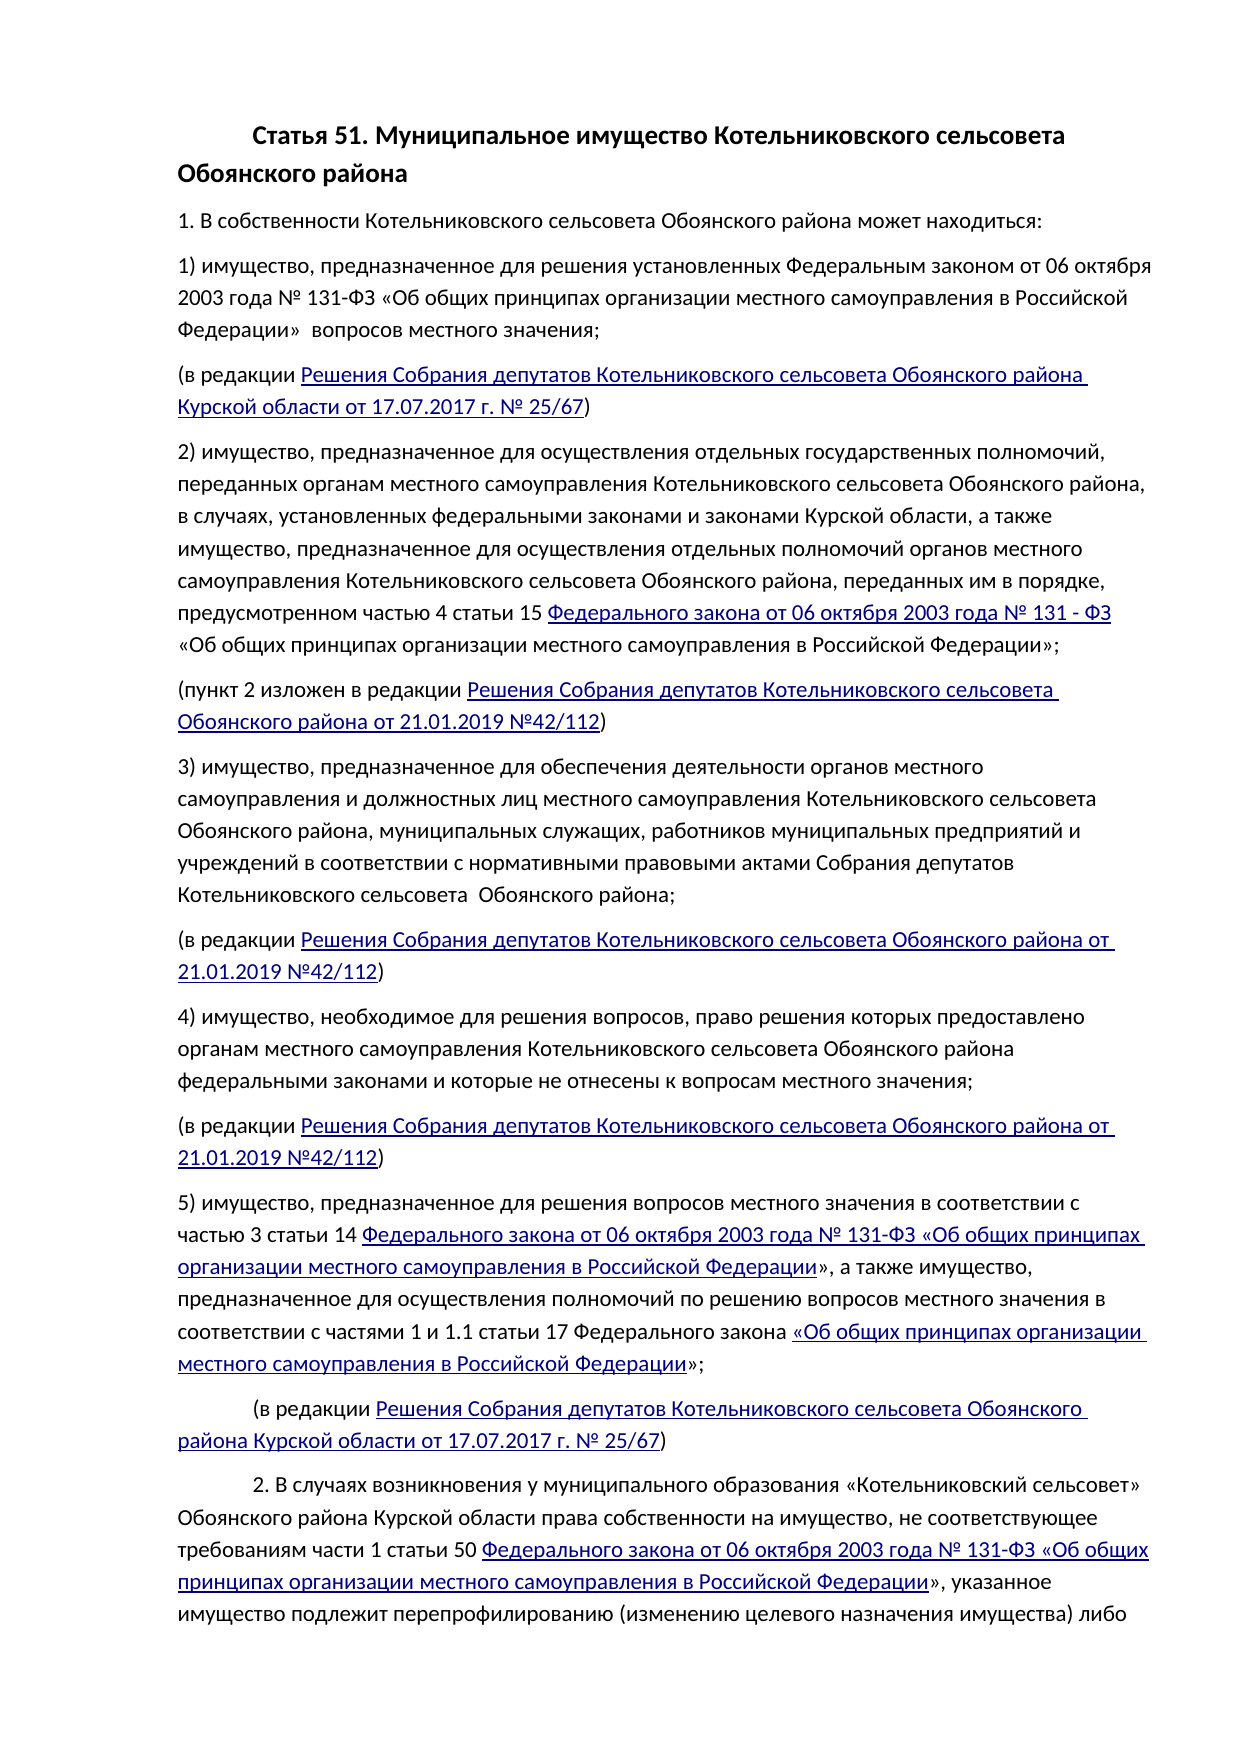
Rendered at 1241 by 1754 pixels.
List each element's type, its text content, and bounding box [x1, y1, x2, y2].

text 5) имущество, предназначенное для решения вопросов местного значения в соответствии с частью 3 статьи 14 Федерального закона от 06 октября 2003 года № 131-ФЗ «Об общих принципах организации местного самоуправления в Российской Федерации», а также имущество, предназначенное для осуществления полномочий по решению вопросов местного значения в соответствии с частями 1 и 1.1 статьи 17 Федерального закона «Об общих принципах организации местного самоуправления в Российской Федерации»; [177, 1188, 1152, 1377]
text 4) имущество, необходимое для решения вопросов, право решения которых предоставлено органам местного самоуправления Котельниковского сельсовета Обоянского района федеральными законами и которые не отнесены к вопросам местного значения; [177, 1002, 1152, 1094]
text 1. В собственности Котельниковского сельсовета Обоянского района может находиться: [177, 206, 1152, 234]
text 2) имущество, предназначенное для осуществления отдельных государственных полномочий, переданных органам местного самоуправления Котельниковского сельсовета Обоянского района, в случаях, установленных федеральными законами и законами Курской области, а также имущество, предназначенное для осуществления отдельных полномочий органов местного самоуправления Котельниковского сельсовета Обоянского района, переданных им в порядке, предусмотренном частью 4 статьи 15 Федерального закона от 06 октября 2003 года № 131 - ФЗ «Об общих принципах организации местного самоуправления в Российской Федерации»; [177, 437, 1152, 658]
text 3) имущество, предназначенное для обеспечения деятельности органов местного самоуправления и должностных лиц местного самоуправления Котельниковского сельсовета Обоянского района, муниципальных служащих, работников муниципальных предприятий и учреждений в соответствии с нормативными правовыми актами Собрания депутатов Котельниковского сельсовета Обоянского района; [177, 752, 1152, 908]
text (в редакции Решения Собрания депутатов Котельниковского сельсовета Обоянского района от 21.01.2019 №42/112) [177, 925, 1152, 985]
text (пункт 2 изложен в редакции Решения Собрания депутатов Котельниковского сельсовета Обоянского района от 21.01.2019 №42/112) [177, 675, 1152, 735]
text (в редакции Решения Собрания депутатов Котельниковского сельсовета Обоянского района Курской области от 17.07.2017 г. № 25/67) [177, 1394, 1152, 1454]
text 2. В случаях возникновения у муниципального образования «Котельниковский сельсовет» Обоянского района Курской области права собственности на имущество, не соответствующее требованиям части 1 статьи 50 Федерального закона от 06 октября 2003 года № 131-ФЗ «Об общих принципах организации местного самоуправления в Российской Федерации», указанное имущество подлежит перепрофилированию (изменению целевого назначения имущества) либо [177, 1471, 1152, 1627]
text (в редакции Решения Собрания депутатов Котельниковского сельсовета Обоянского района от 21.01.2019 №42/112) [177, 1111, 1152, 1171]
text (в редакции Решения Собрания депутатов Котельниковского сельсовета Обоянского района Курской области от 17.07.2017 г. № 25/67) [177, 360, 1152, 420]
text 1) имущество, предназначенное для решения установленных Федеральным законом от 06 октября 2003 года № 131-ФЗ «Об общих принципах организации местного самоуправления в Российской Федерации» вопросов местного значения; [177, 251, 1152, 343]
text Статья 51. Муниципальное имущество Котельниковского сельсовета Обоянского района [177, 118, 1152, 189]
